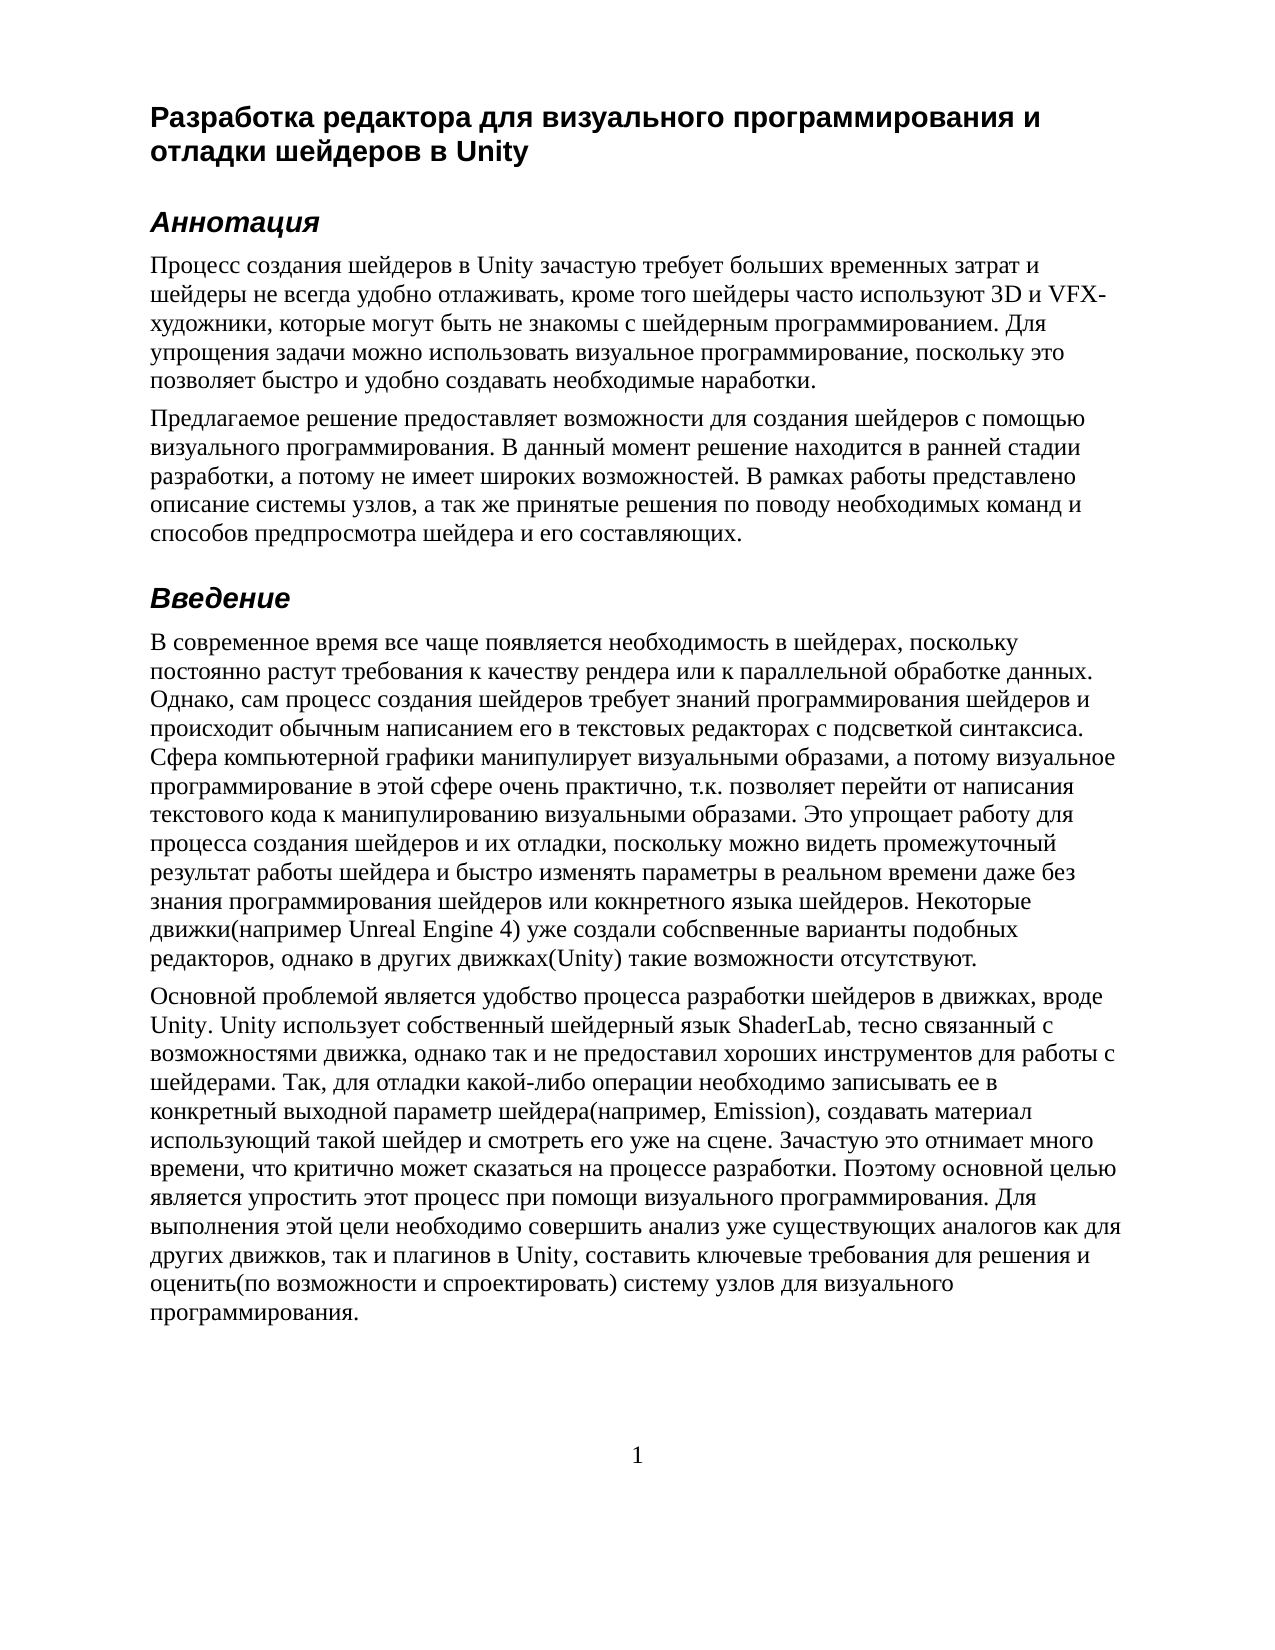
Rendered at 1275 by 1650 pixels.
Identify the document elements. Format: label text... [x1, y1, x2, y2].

subtitle Разработка редактора для визуального программирования и отладки шейдеров в Unity [150, 100, 1125, 167]
text Предлагаемое решение предоставляет возможности для создания шейдеров с помощью визуального программирования. В данный момент решение находится в ранней стадии разработки, а потому не имеет широких возможностей. В рамках работы представлено описание системы узлов, а так же принятые решения по поводу необходимых команд и способов предпросмотра шейдера и его составляющих. [150, 403, 1125, 547]
text Основной проблемой является удобство процесса разработки шейдеров в движках, вроде Unity. Unity использует собственный шейдерный язык ShaderLab, тесно связанный с возможностями движка, однако так и не предоставил хороших инструментов для работы с шейдерами. Так, для отладки какой-либо операции необходимо записывать ее в конкретный выходной параметр шейдера(например, Emission), создавать материал использующий такой шейдер и смотреть его уже на сцене. Зачастую это отнимает много времени, что критично может сказаться на процессе разработки. Поэтому основной целью является упростить этот процесс при помощи визуального программирования. Для выполнения этой цели необходимо совершить анализ уже существующих аналогов как для других движков, так и плагинов в Unity, составить ключевые требования для решения и оценить(по возможности и спроектировать) систему узлов для визуального программирования. [150, 981, 1125, 1326]
text В современное время все чаще появляется необходимость в шейдерах, поскольку постоянно растут требования к качеству рендера или к параллельной обработке данных. Однако, сам процесс создания шейдеров требует знаний программирования шейдеров и происходит обычным написанием его в текстовых редакторах с подсветкой синтаксиса. Сфера компьютерной графики манипулирует визуальными образами, а потому визуальное программирование в этой сфере очень практично, т.к. позволяет перейти от написания текстового кода к манипулированию визуальными образами. Это упрощает работу для процесса создания шейдеров и их отладки, поскольку можно видеть промежуточный результат работы шейдера и быстро изменять параметры в реальном времени даже без знания программирования шейдеров или кокнретного языка шейдеров. Некоторые движки(например Unreal Engine 4) уже создали собсnвенные варианты подобных редакторов, однако в других движках(Unity) такие возможности отсутствуют. [150, 627, 1125, 972]
subtitle Аннотация [150, 204, 1125, 238]
subtitle Введение [150, 581, 1125, 614]
text Процесс создания шейдеров в Unity зачастую требует больших временных затрат и шейдеры не всегда удобно отлаживать, кроме того шейдеры часто используют 3D и VFX-художники, которые могут быть не знакомы с шейдерным программированием. Для упрощения задачи можно использовать визуальное программирование, поскольку это позволяет быстро и удобно создавать необходимые наработки. [150, 251, 1125, 394]
